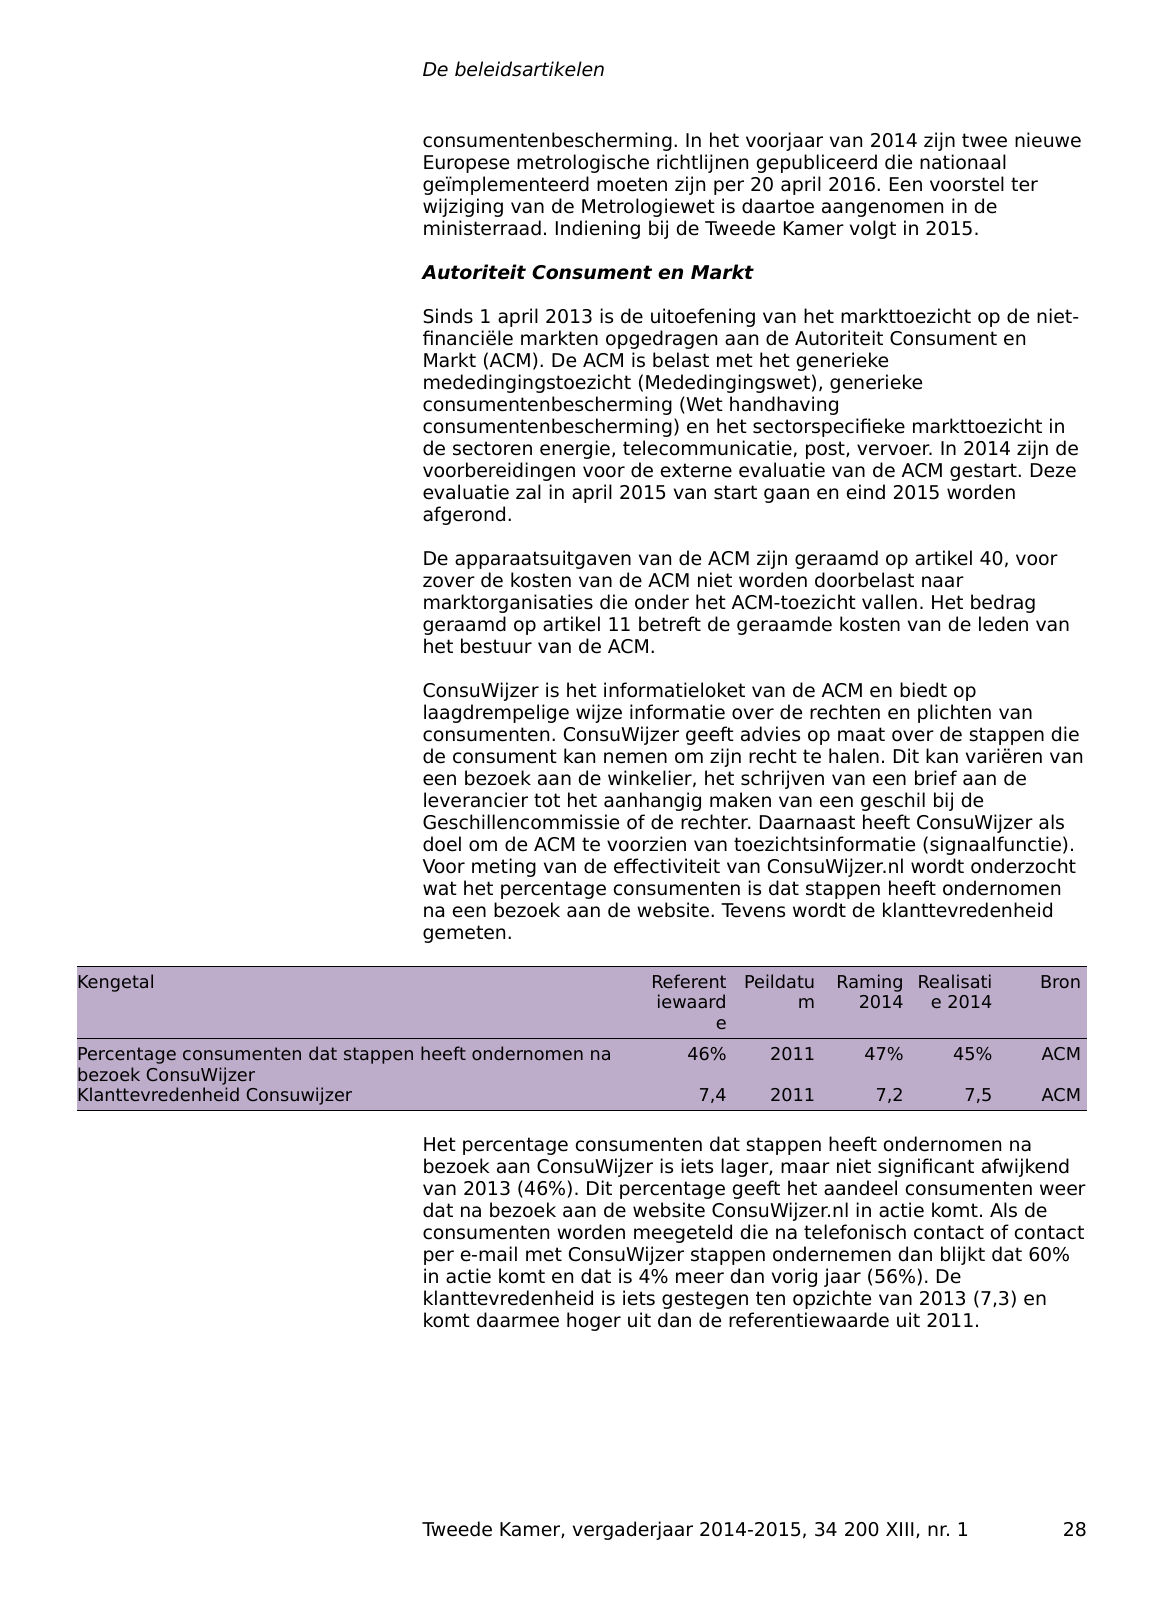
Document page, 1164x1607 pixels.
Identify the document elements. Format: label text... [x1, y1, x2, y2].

table_cell 2011 [732, 1085, 821, 1110]
table_cell Klanttevredenheid Consuwijzer [77, 1085, 644, 1110]
subtitle Autoriteit Consument en Markt [422, 262, 1087, 284]
table_header Realisatie 2014 [909, 967, 998, 1038]
table_cell ACM [998, 1085, 1087, 1110]
table_cell ACM [998, 1039, 1087, 1085]
table_header Kengetal [77, 967, 644, 1038]
table_header Bron [998, 967, 1087, 1038]
table_cell 7,4 [644, 1085, 732, 1110]
table_header Referentiewaarde [644, 967, 732, 1038]
text consumentenbescherming. In het voorjaar van 2014 zijn twee nieuwe Europese metrologische richtlijnen gepubliceerd die nationaal geïmplementeerd moeten zijn per 20 april 2016. Een voorstel ter wijziging van de Metrologiewet is daartoe aangenomen in de ministerraad. Indiening bij de Tweede Kamer volgt in 2015. [422, 130, 1087, 240]
table_header Peildatum [732, 967, 821, 1038]
text ConsuWijzer is het informatieloket van de ACM en biedt op laagdrempelige wijze informatie over de rechten en plichten van consumenten. ConsuWijzer geeft advies op maat over de stappen die de consument kan nemen om zijn recht te halen. Dit kan variëren van een bezoek aan de winkelier, het schrijven van een brief aan de leverancier tot het aanhangig maken van een geschil bij de Geschillencommissie of de rechter. Daarnaast heeft ConsuWijzer als doel om de ACM te voorzien van toezichtsinformatie (signaalfunctie). Voor meting van de effectiviteit van ConsuWijzer.nl wordt onderzocht wat het percentage consumenten is dat stappen heeft ondernomen na een bezoek aan de website. Tevens wordt de klanttevredenheid gemeten. [422, 680, 1087, 944]
table_cell 47% [821, 1039, 909, 1085]
table_header Raming 2014 [821, 967, 909, 1038]
table_cell 7,5 [909, 1085, 998, 1110]
table_cell 7,2 [821, 1085, 909, 1110]
table_cell 46% [644, 1039, 732, 1085]
text De apparaatsuitgaven van de ACM zijn geraamd op artikel 40, voor zover de kosten van de ACM niet worden doorbelast naar marktorganisaties die onder het ACM-toezicht vallen. Het bedrag geraamd op artikel 11 betreft de geraamde kosten van de leden van het bestuur van de ACM. [422, 548, 1087, 658]
table_cell 45% [909, 1039, 998, 1085]
text Sinds 1 april 2013 is de uitoefening van het markttoezicht op de niet-financiële markten opgedragen aan de Autoriteit Consument en Markt (ACM). De ACM is belast met het generieke mededingingstoezicht (Mededingingswet), generieke consumentenbescherming (Wet handhaving consumentenbescherming) en het sectorspecifieke markttoezicht in de sectoren energie, telecommunicatie, post, vervoer. In 2014 zijn de voorbereidingen voor de externe evaluatie van de ACM gestart. Deze evaluatie zal in april 2015 van start gaan en eind 2015 worden afgerond. [422, 306, 1087, 526]
text Het percentage consumenten dat stappen heeft ondernomen na bezoek aan ConsuWijzer is iets lager, maar niet significant afwijkend van 2013 (46%). Dit percentage geeft het aandeel consumenten weer dat na bezoek aan de website ConsuWijzer.nl in actie komt. Als de consumenten worden meegeteld die na telefonisch contact of contact per e-mail met ConsuWijzer stappen ondernemen dan blijkt dat 60% in actie komt en dat is 4% meer dan vorig jaar (56%). De klanttevredenheid is iets gestegen ten opzichte van 2013 (7,3) en komt daarmee hoger uit dan de referentiewaarde uit 2011. [422, 1134, 1087, 1331]
table_cell 2011 [732, 1039, 821, 1085]
table_cell Percentage consumenten dat stappen heeft ondernomen na bezoek ConsuWijzer [77, 1039, 644, 1085]
